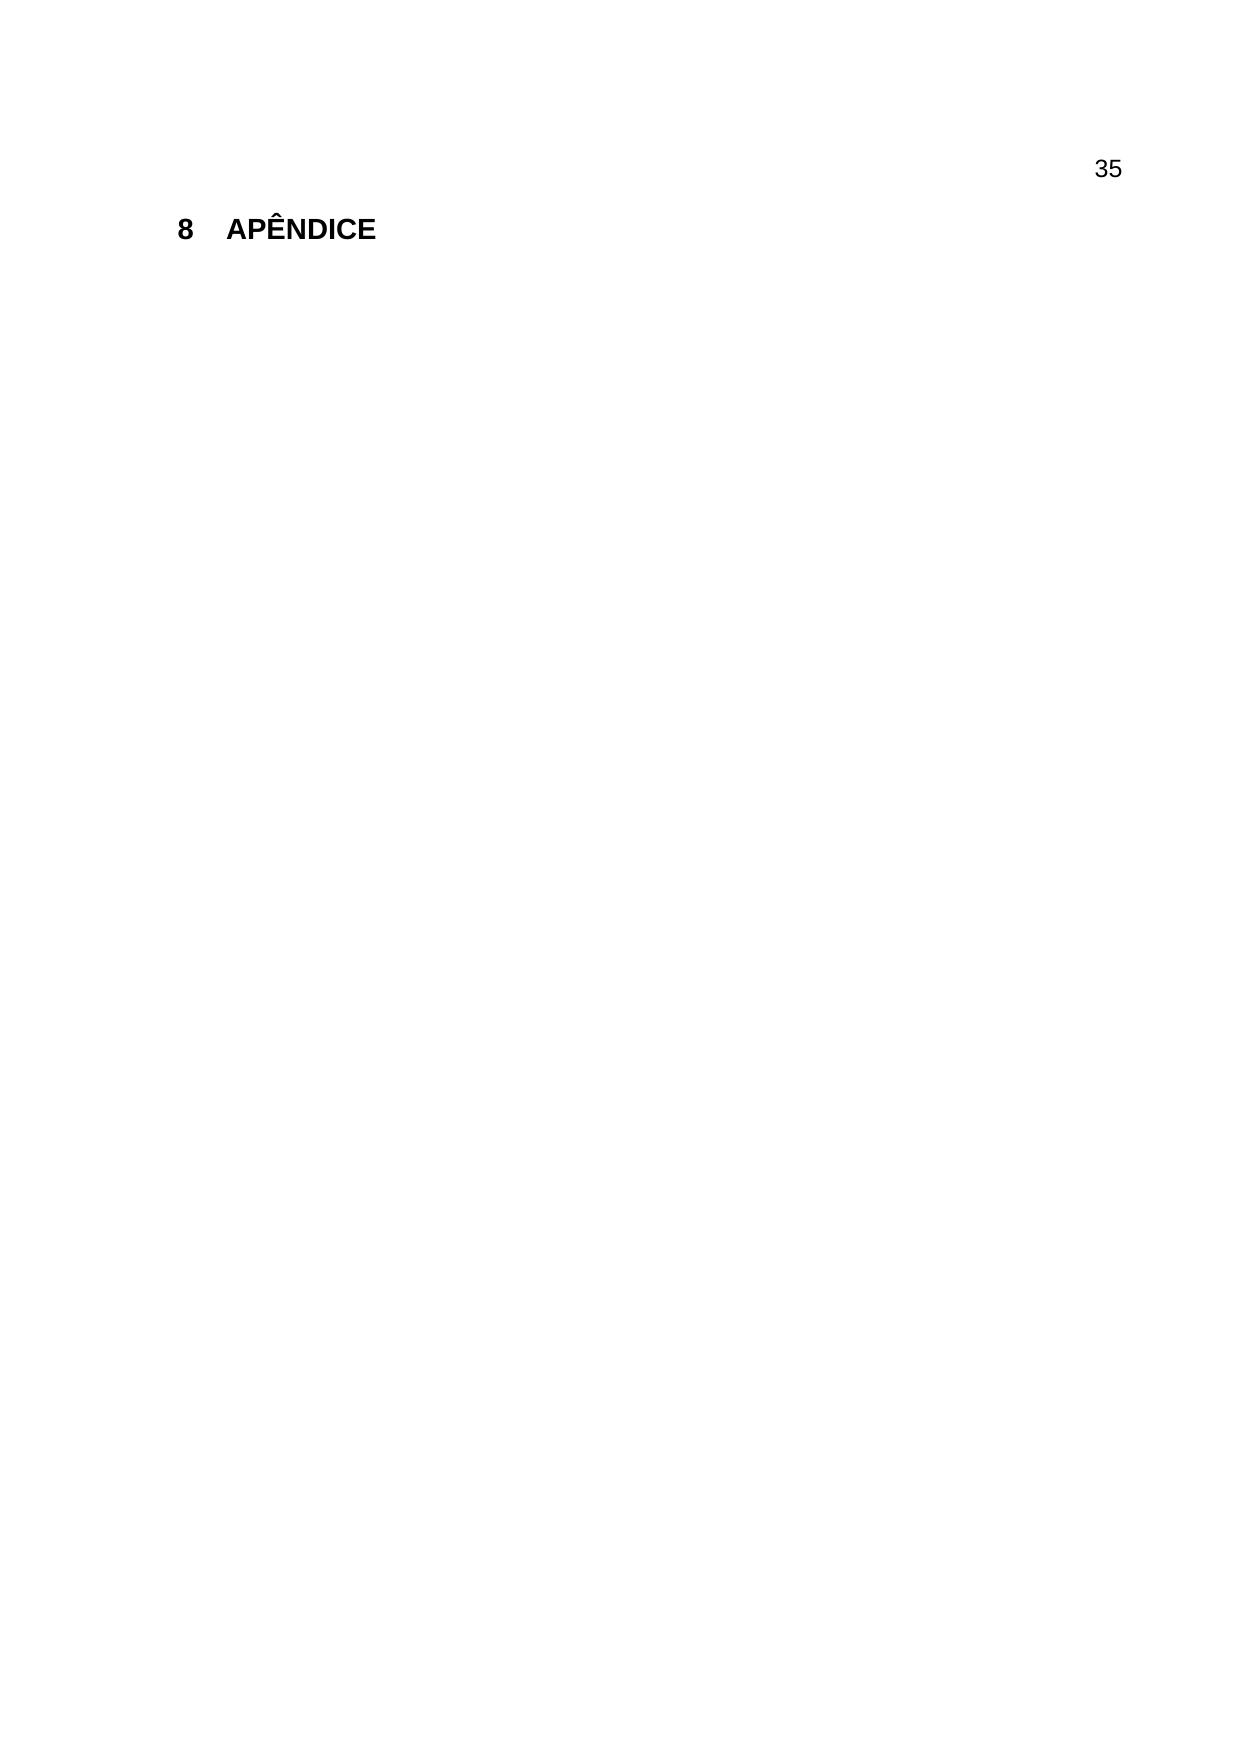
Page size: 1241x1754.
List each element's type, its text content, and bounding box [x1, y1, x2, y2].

subtitle APÊNDICE [177, 212, 1122, 245]
